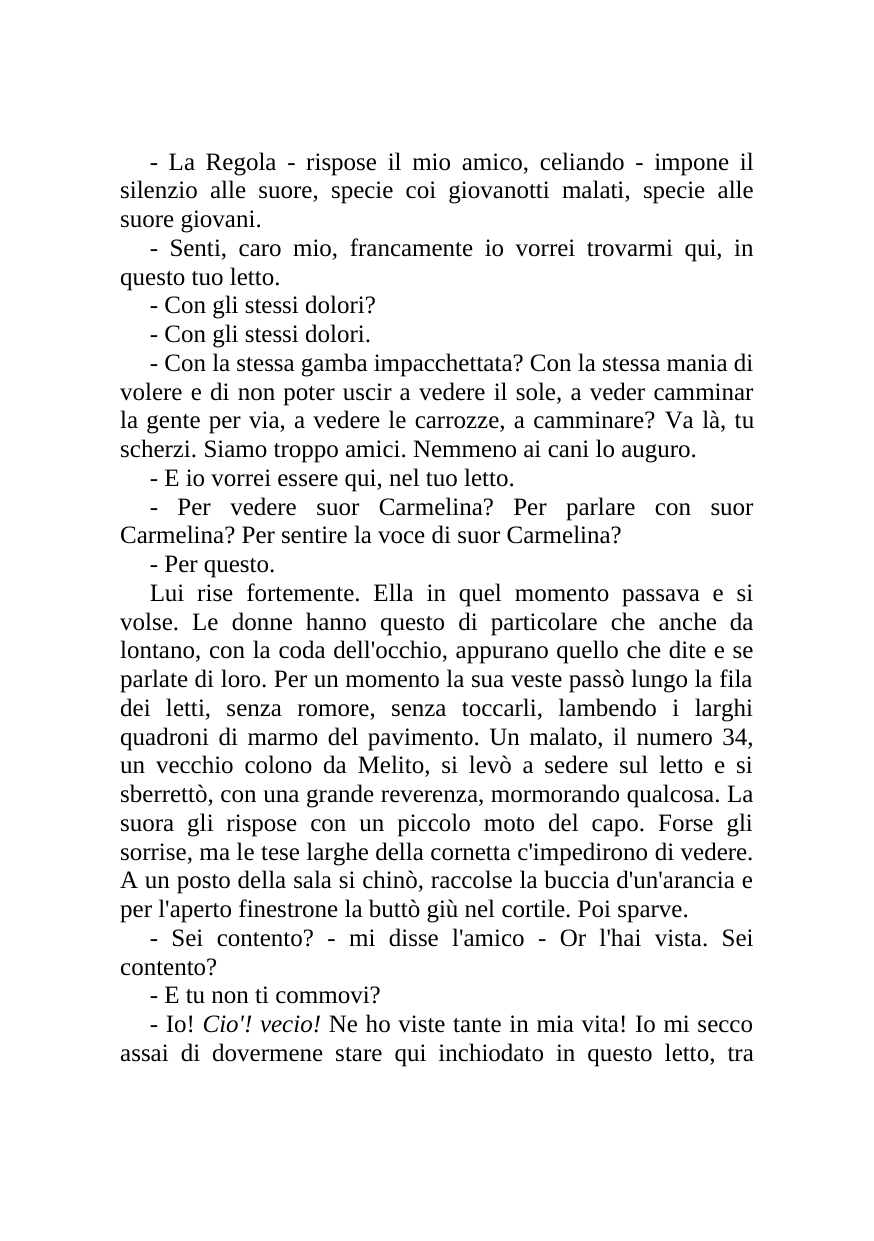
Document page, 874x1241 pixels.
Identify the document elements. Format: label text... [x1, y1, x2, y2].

text - Con la stessa gamba impacchettata? Con la stessa mania di volere e di non poter uscir a vedere il sole, a veder camminar la gente per via, a vedere le carrozze, a camminare? Va là, tu scherzi. Siamo troppo amici. Nemmeno ai cani lo auguro. [120, 348, 754, 463]
text - Io! Cio'! vecio! Ne ho viste tante in mia vita! Io mi secco assai di dovermene stare qui inchiodato in questo letto, tra [120, 1009, 754, 1067]
text - Con gli stessi dolori? [120, 291, 754, 319]
text - Senti, caro mio, francamente io vorrei trovarmi qui, in questo tuo letto. [120, 233, 754, 291]
text Lui rise fortemente. Ella in quel momento passava e si volse. Le donne hanno questo di particolare che anche da lontano, con la coda dell'occhio, appurano quello che dite e se parlate di loro. Per un momento la sua veste passò lungo la fila dei letti, senza romore, senza toccarli, lambendo i larghi quadroni di marmo del pavimento. Un malato, il numero 34, un vecchio colono da Melito, si levò a sedere sul letto e si sberrettò, con una grande reverenza, mormorando qualcosa. La suora gli rispose con un piccolo moto del capo. Forse gli sorrise, ma le tese larghe della cornetta c'impedirono di vedere. A un posto della sala si chinò, raccolse la buccia d'un'arancia e per l'aperto finestrone la buttò giù nel cortile. Poi sparve. [120, 578, 754, 923]
text - Per questo. [120, 549, 754, 578]
text - Per vedere suor Carmelina? Per parlare con suor Carmelina? Per sentire la voce di suor Carmelina? [120, 492, 754, 549]
text - E io vorrei essere qui, nel tuo letto. [120, 463, 754, 492]
text - Sei contento? - mi disse l'amico - Or l'hai vista. Sei contento? [120, 923, 754, 981]
text - E tu non ti commovi? [120, 981, 754, 1009]
text - Con gli stessi dolori. [120, 319, 754, 348]
text - La Regola - rispose il mio amico, celiando - impone il silenzio alle suore, specie coi giovanotti malati, specie alle suore giovani. [120, 147, 754, 233]
